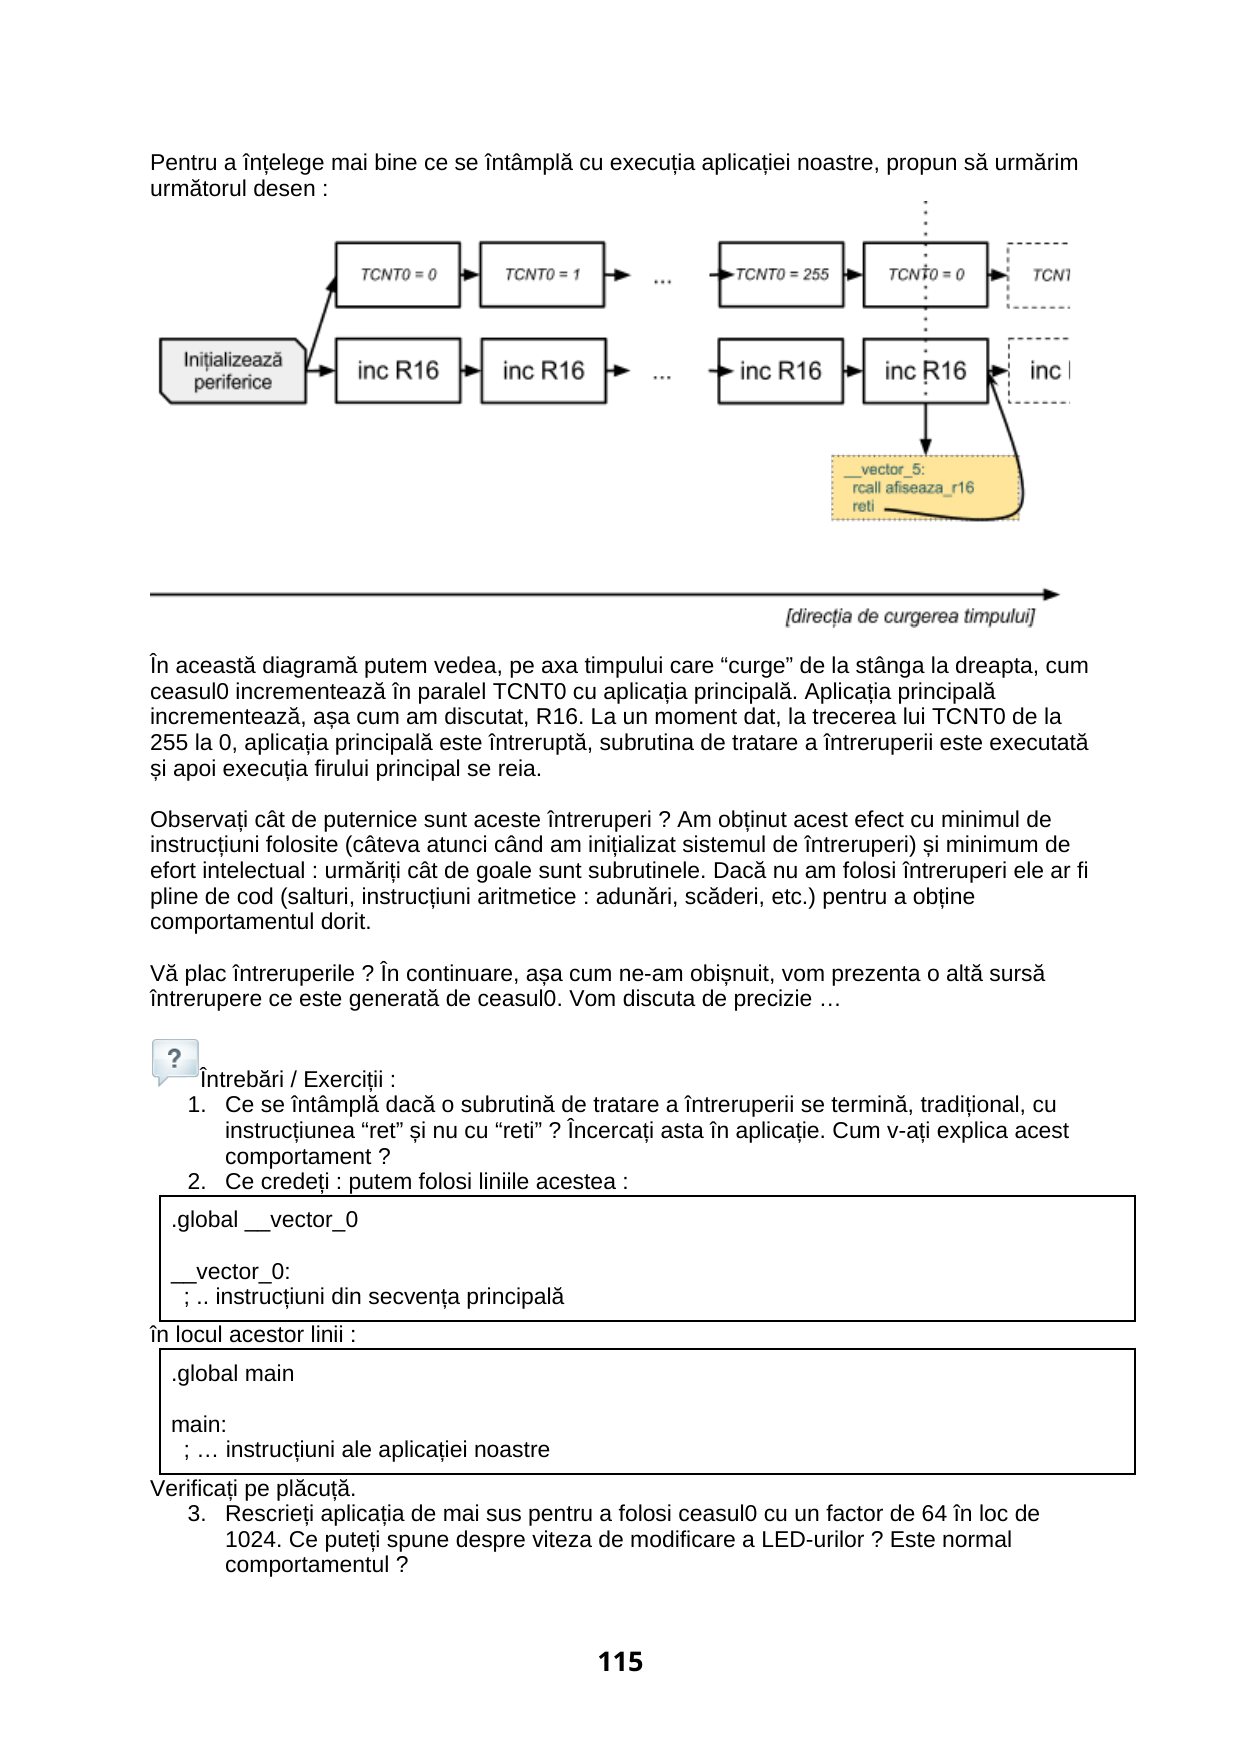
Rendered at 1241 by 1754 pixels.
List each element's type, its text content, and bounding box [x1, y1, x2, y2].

picture [150, 201, 1071, 628]
list Rescrieți aplicația de mai sus pentru a folosi ceasul0 cu un factor de 64 în loc de 1024. Ce puteți spune despre viteza de modificare a LED-urilor ? Este normal comportamentul ? [187, 1501, 1091, 1578]
text Observați cât de puternice sunt aceste întreruperi ? Am obținut acest efect cu minimul de instrucțiuni folosite (câteva atunci când am inițializat sistemul de întreruperi) și minimum de efort intelectual : urmăriți cât de goale sunt subrutinele. Dacă nu am folosi întreruperi ele ar fi pline de cod (salturi, instrucțiuni aritmetice : adunări, scăderi, etc.) pentru a obține comportamentul dorit. [150, 807, 1091, 935]
list Ce se întâmplă dacă o subrutină de tratare a întreruperii se termină, tradițional, cu instrucțiunea “ret” și nu cu “reti” ? Încercați asta în aplicație. Cum v-ați explica acest comportament ? [187, 1092, 1091, 1169]
text Întrebări / Exerciții : [150, 1063, 1091, 1092]
text în locul acestor linii : [150, 1322, 1091, 1348]
text Vă plac întreruperile ? În continuare, așa cum ne-am obișnuit, vom prezenta o altă sursă întrerupere ce este generată de ceasul0. Vom discuta de precizie … [150, 960, 1091, 1012]
text Pentru a înțelege mai bine ce se întâmplă cu execuția aplicației noastre, propun să urmărim următorul desen : [150, 150, 1091, 201]
list Ce credeți : putem folosi liniile acestea : [187, 1169, 1091, 1194]
text Verificați pe plăcuță. [150, 1475, 1091, 1501]
table_header .global __vector_0 __vector_0: ; .. instrucțiuni din secvența principală [161, 1197, 1134, 1320]
table_header .global main main: ; … instrucțiuni ale aplicației noastre [161, 1350, 1134, 1473]
picture [150, 1037, 200, 1088]
text În această diagramă putem vedea, pe axa timpului care “curge” de la stânga la dreapta, cum ceasul0 incrementează în paralel TCNT0 cu aplicația principală. Aplicația principală incrementează, așa cum am discutat, R16. La un moment dat, la trecerea lui TCNT0 de la 255 la 0, aplicația principală este întreruptă, subrutina de tratare a întreruperii este executată și apoi execuția firului principal se reia. [150, 653, 1091, 781]
